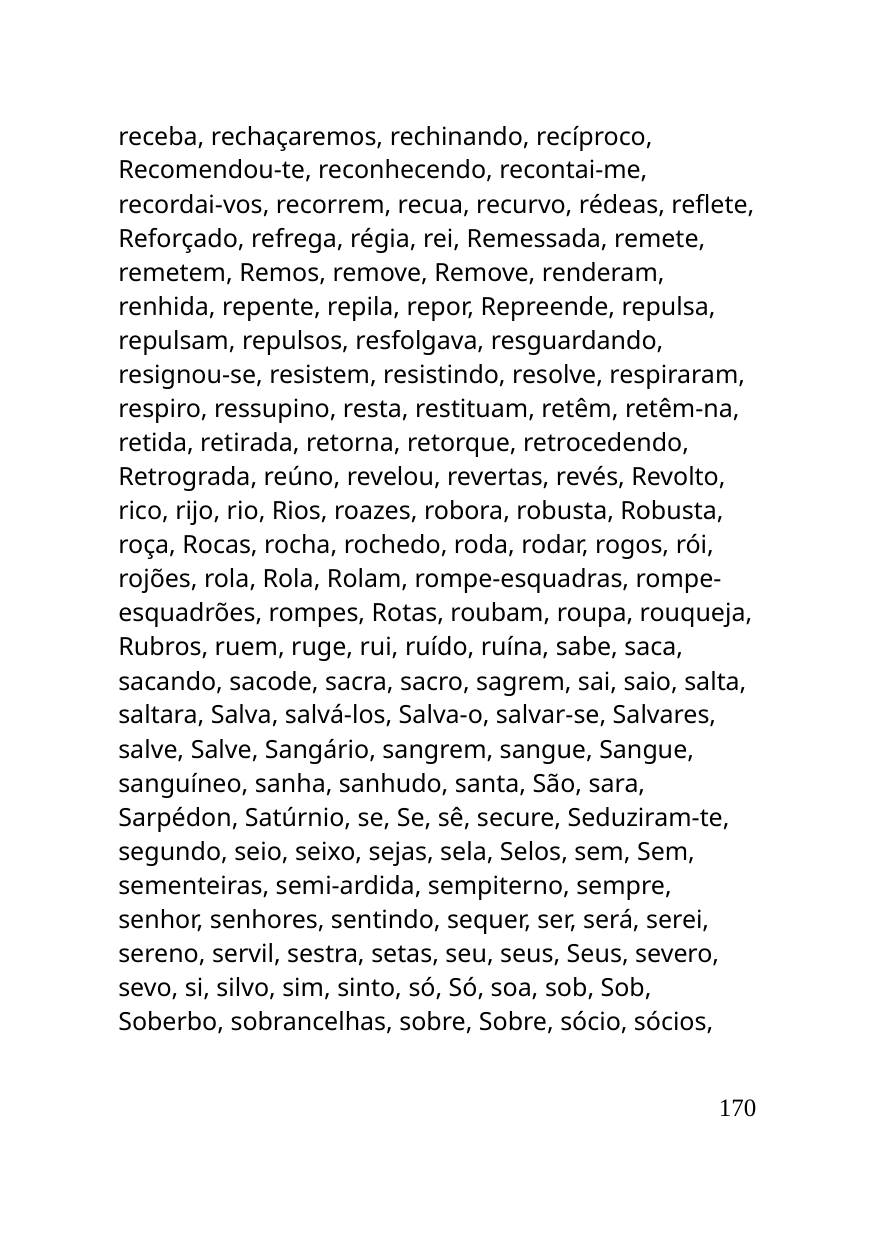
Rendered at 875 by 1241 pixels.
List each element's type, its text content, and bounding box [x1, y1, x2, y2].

text receba, rechaçaremos, rechinando, recíproco, Recomendou-te, reconhecendo, recontai-me, recordai-vos, recorrem, recua, recurvo, rédeas, reflete, Reforçado, refrega, régia, rei, Remessada, remete, remetem, Remos, remove, Remove, renderam, renhida, repente, repila, repor, Repreende, repulsa, repulsam, repulsos, resfolgava, resguardando, resignou-se, resistem, resistindo, resolve, respiraram, respiro, ressupino, resta, restituam, retêm, retêm-na, retida, retirada, retorna, retorque, retrocedendo, Retrograda, reúno, revelou, revertas, revés, Revolto, rico, rijo, rio, Rios, roazes, robora, robusta, Robusta, roça, Rocas, rocha, rochedo, roda, rodar, rogos, rói, rojões, rola, Rola, Rolam, rompe-esquadras, rompe-esquadrões, rompes, Rotas, roubam, roupa, rouqueja, Rubros, ruem, ruge, rui, ruído, ruína, sabe, saca, sacando, sacode, sacra, sacro, sagrem, sai, saio, salta, saltara, Salva, salvá-los, Salva-o, salvar-se, Salvares, salve, Salve, Sangário, sangrem, sangue, Sangue, sanguíneo, sanha, sanhudo, santa, São, sara, Sarpédon, Satúrnio, se, Se, sê, secure, Seduziram-te, segundo, seio, seixo, sejas, sela, Selos, sem, Sem, sementeiras, semi-ardida, sempiterno, sempre, senhor, senhores, sentindo, sequer, ser, será, serei, sereno, servil, sestra, setas, seu, seus, Seus, severo, sevo, si, silvo, sim, sinto, só, Só, soa, sob, Sob, Soberbo, sobrancelhas, sobre, Sobre, sócio, sócios, [118, 118, 756, 1038]
